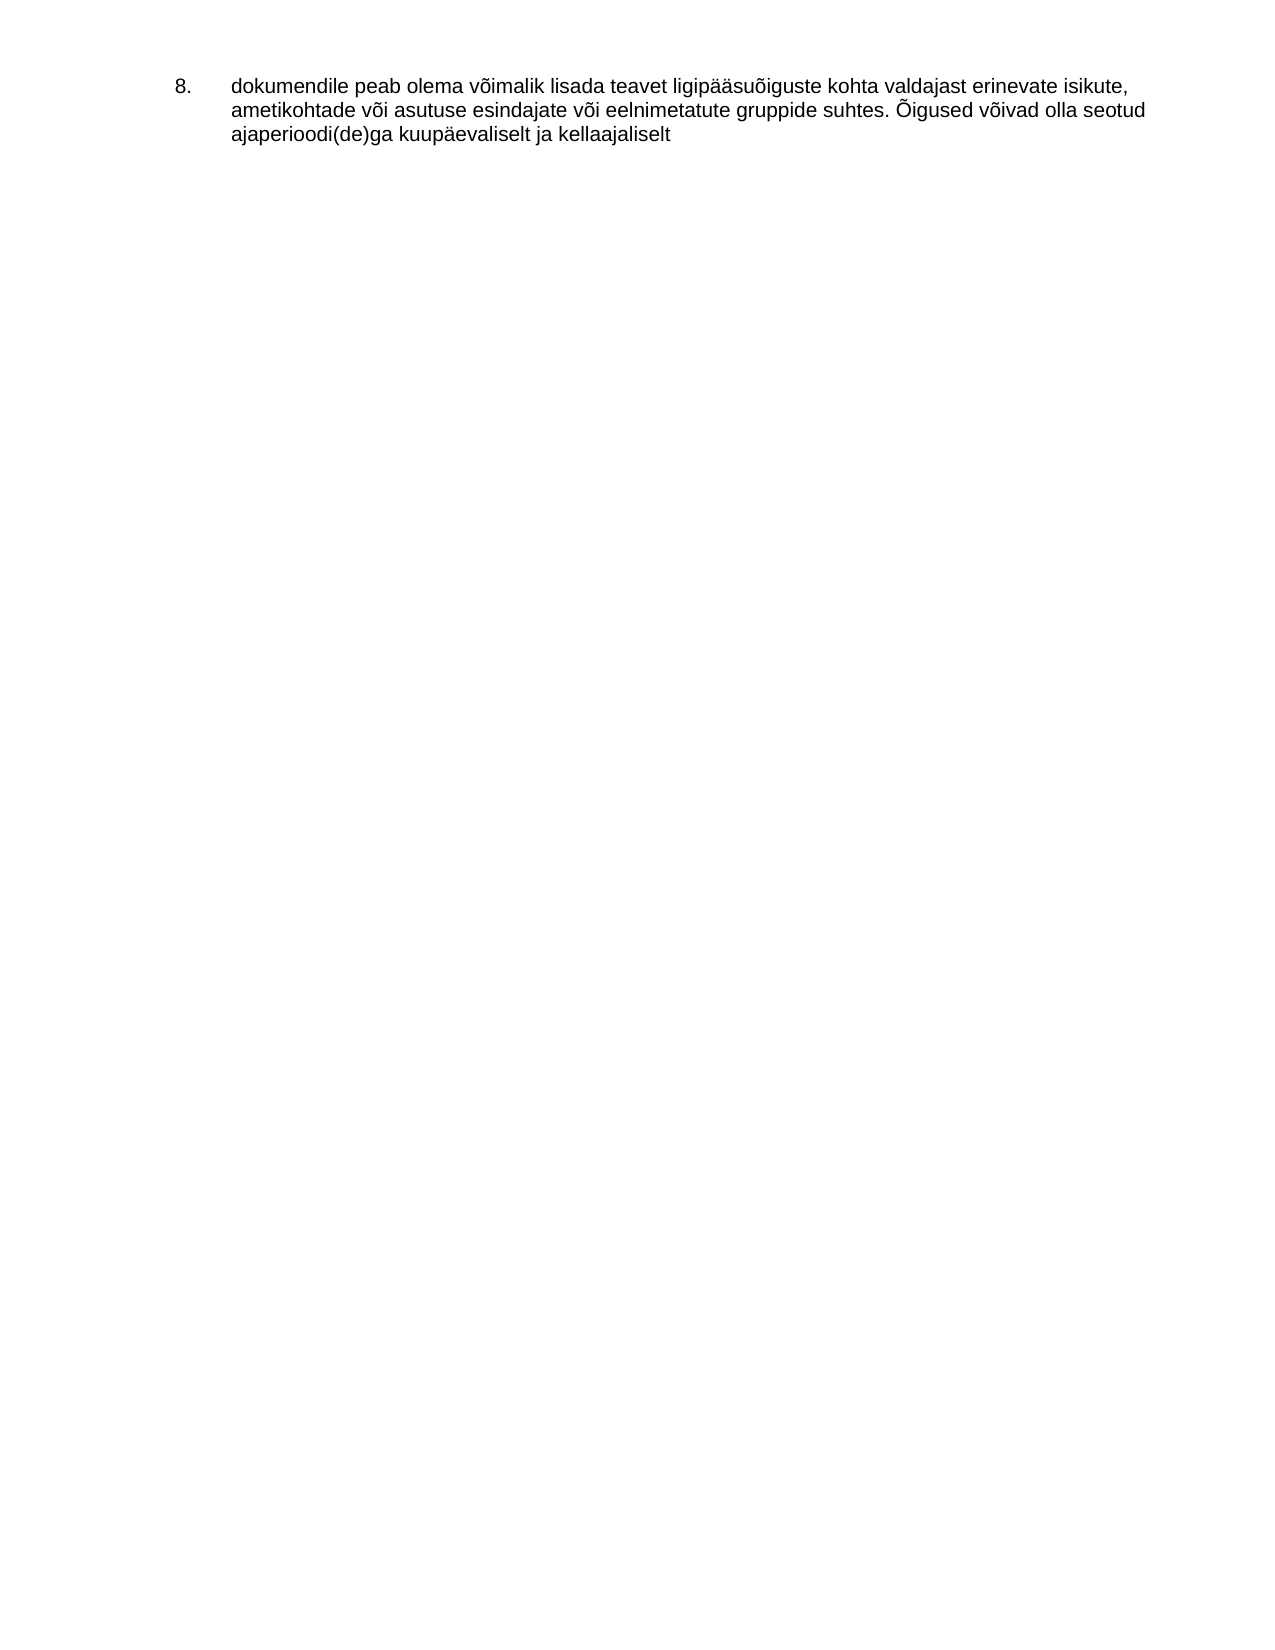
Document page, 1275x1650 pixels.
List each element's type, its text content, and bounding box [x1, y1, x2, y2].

list dokumendile peab olema võimalik lisada teavet ligipääsuõiguste kohta valdajast erinevate isikute, ametikohtade või asutuse esindajate või eelnimetatute gruppide suhtes. Õigused võivad olla seotud ajaperioodi(de)ga kuupäevaliselt ja kellaajaliselt [174, 74, 1157, 146]
